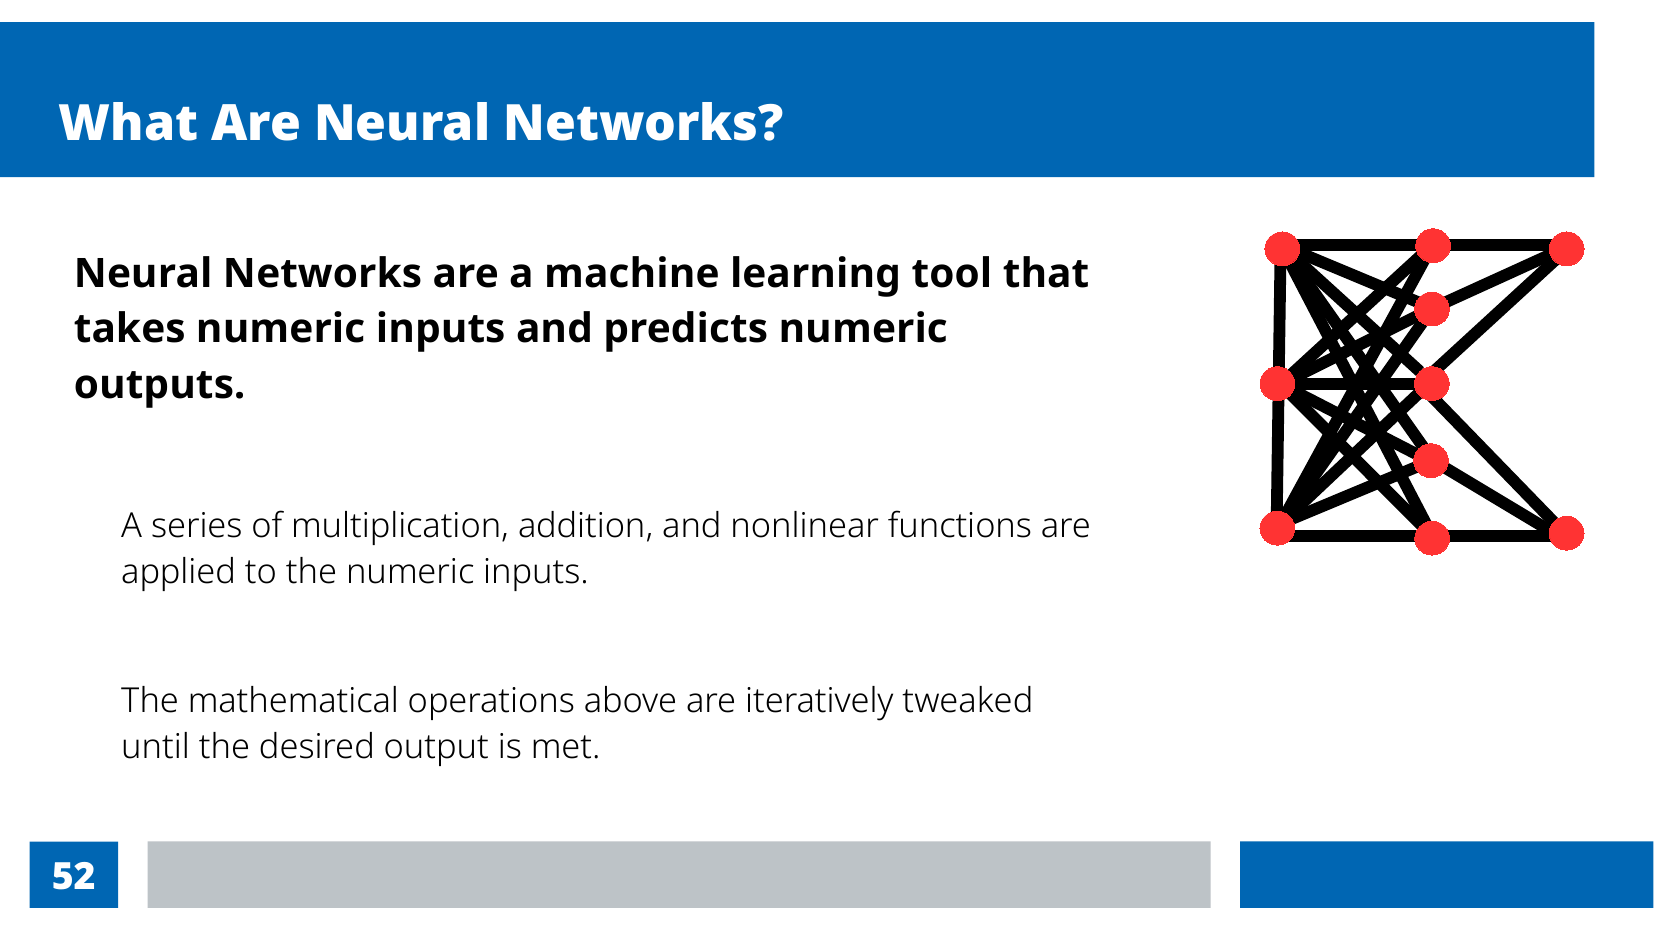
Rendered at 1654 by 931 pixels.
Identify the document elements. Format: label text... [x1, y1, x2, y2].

text_box [1264, 231, 1300, 266]
text_box [1259, 511, 1295, 546]
text_box [1260, 366, 1295, 401]
text_box [1414, 521, 1450, 556]
title What Are Neural Networks? [59, 44, 1595, 156]
text_box [1413, 443, 1449, 478]
list Neural Networks are a machine learning tool that takes numeric inputs and predicts numeric outputs. A series of multiplication, addition, and nonlinear functions are applied to the numeric inputs. The mathematical operations above are iteratively tweaked until the desired output is met. [74, 243, 1096, 820]
text_box [1414, 366, 1450, 401]
text_box [1415, 228, 1451, 263]
text_box [1414, 292, 1450, 326]
text_box [1549, 516, 1585, 551]
text_box [1549, 231, 1585, 266]
